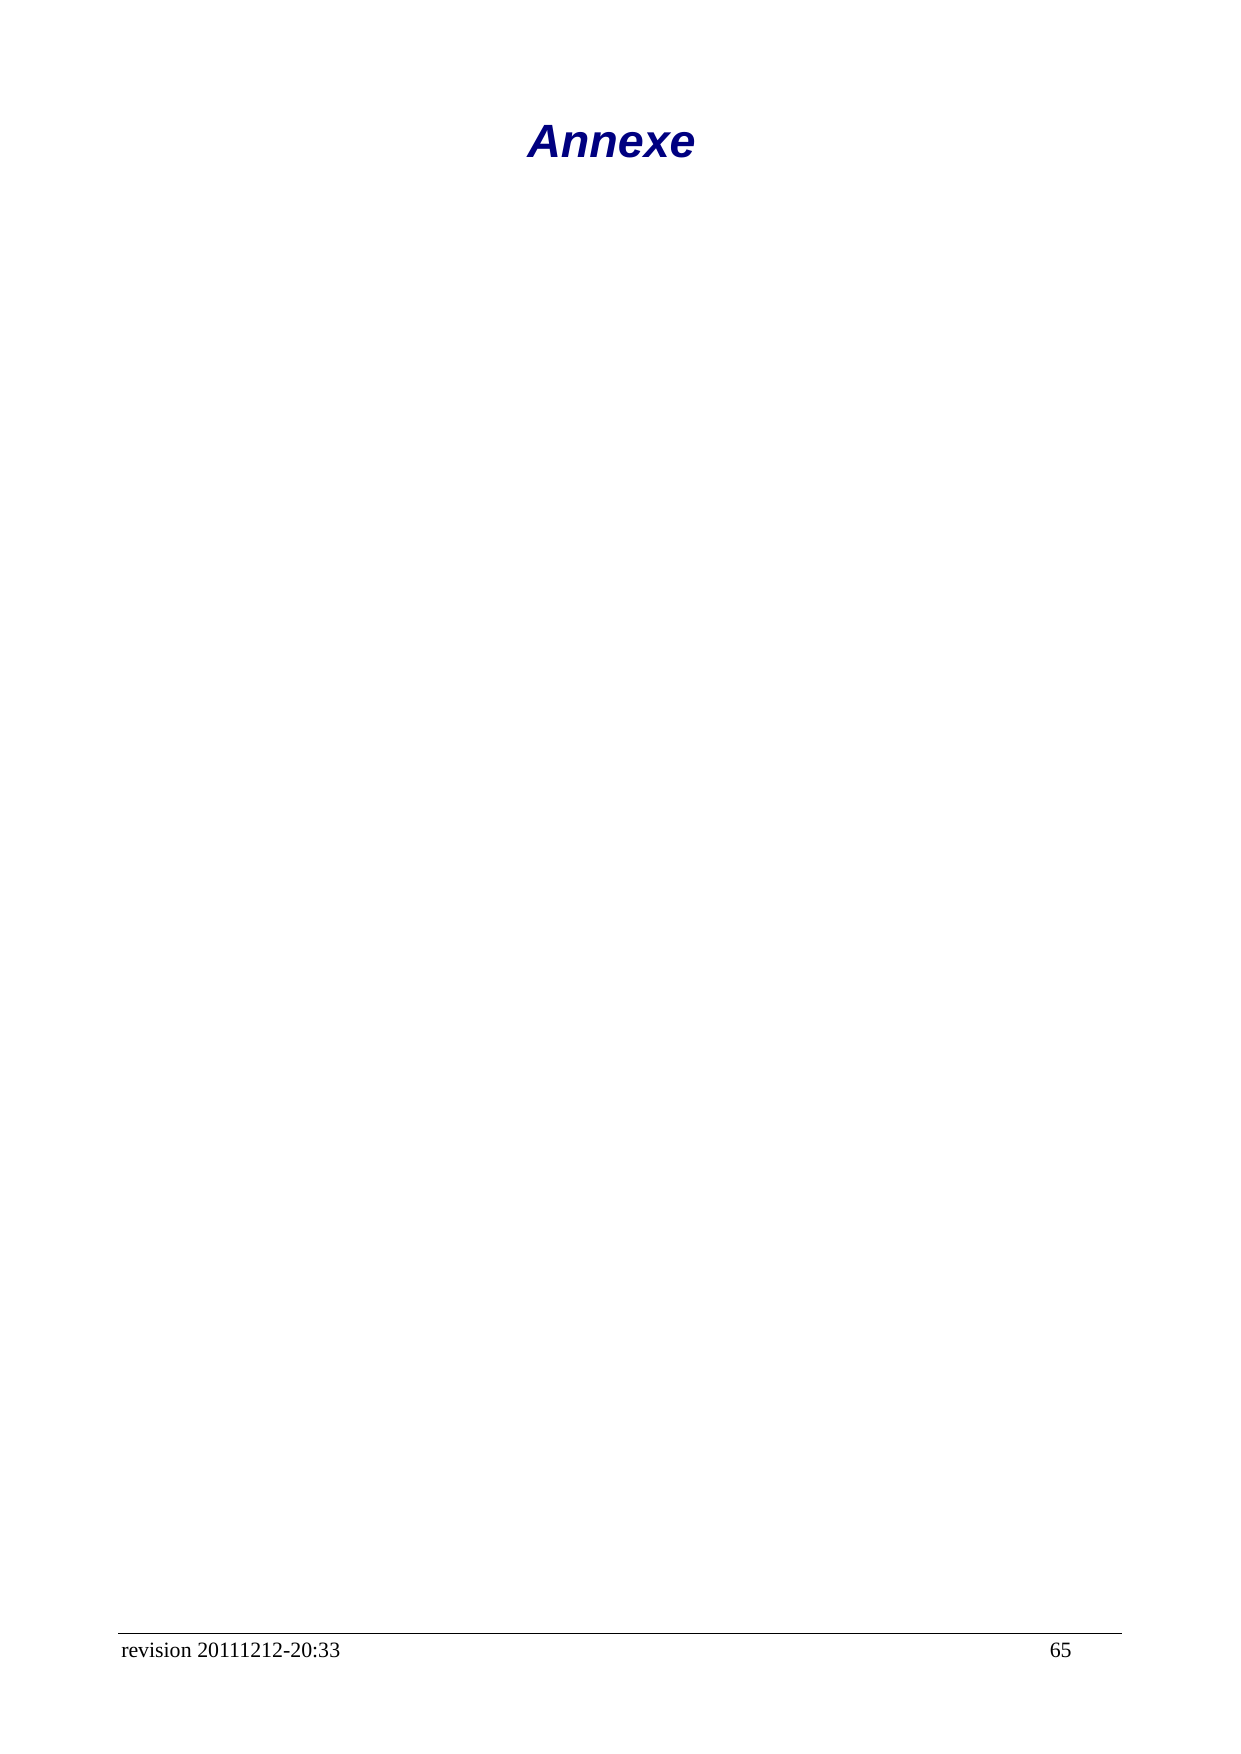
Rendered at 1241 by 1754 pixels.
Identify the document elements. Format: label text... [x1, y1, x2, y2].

subtitle Annexe [118, 113, 1122, 167]
